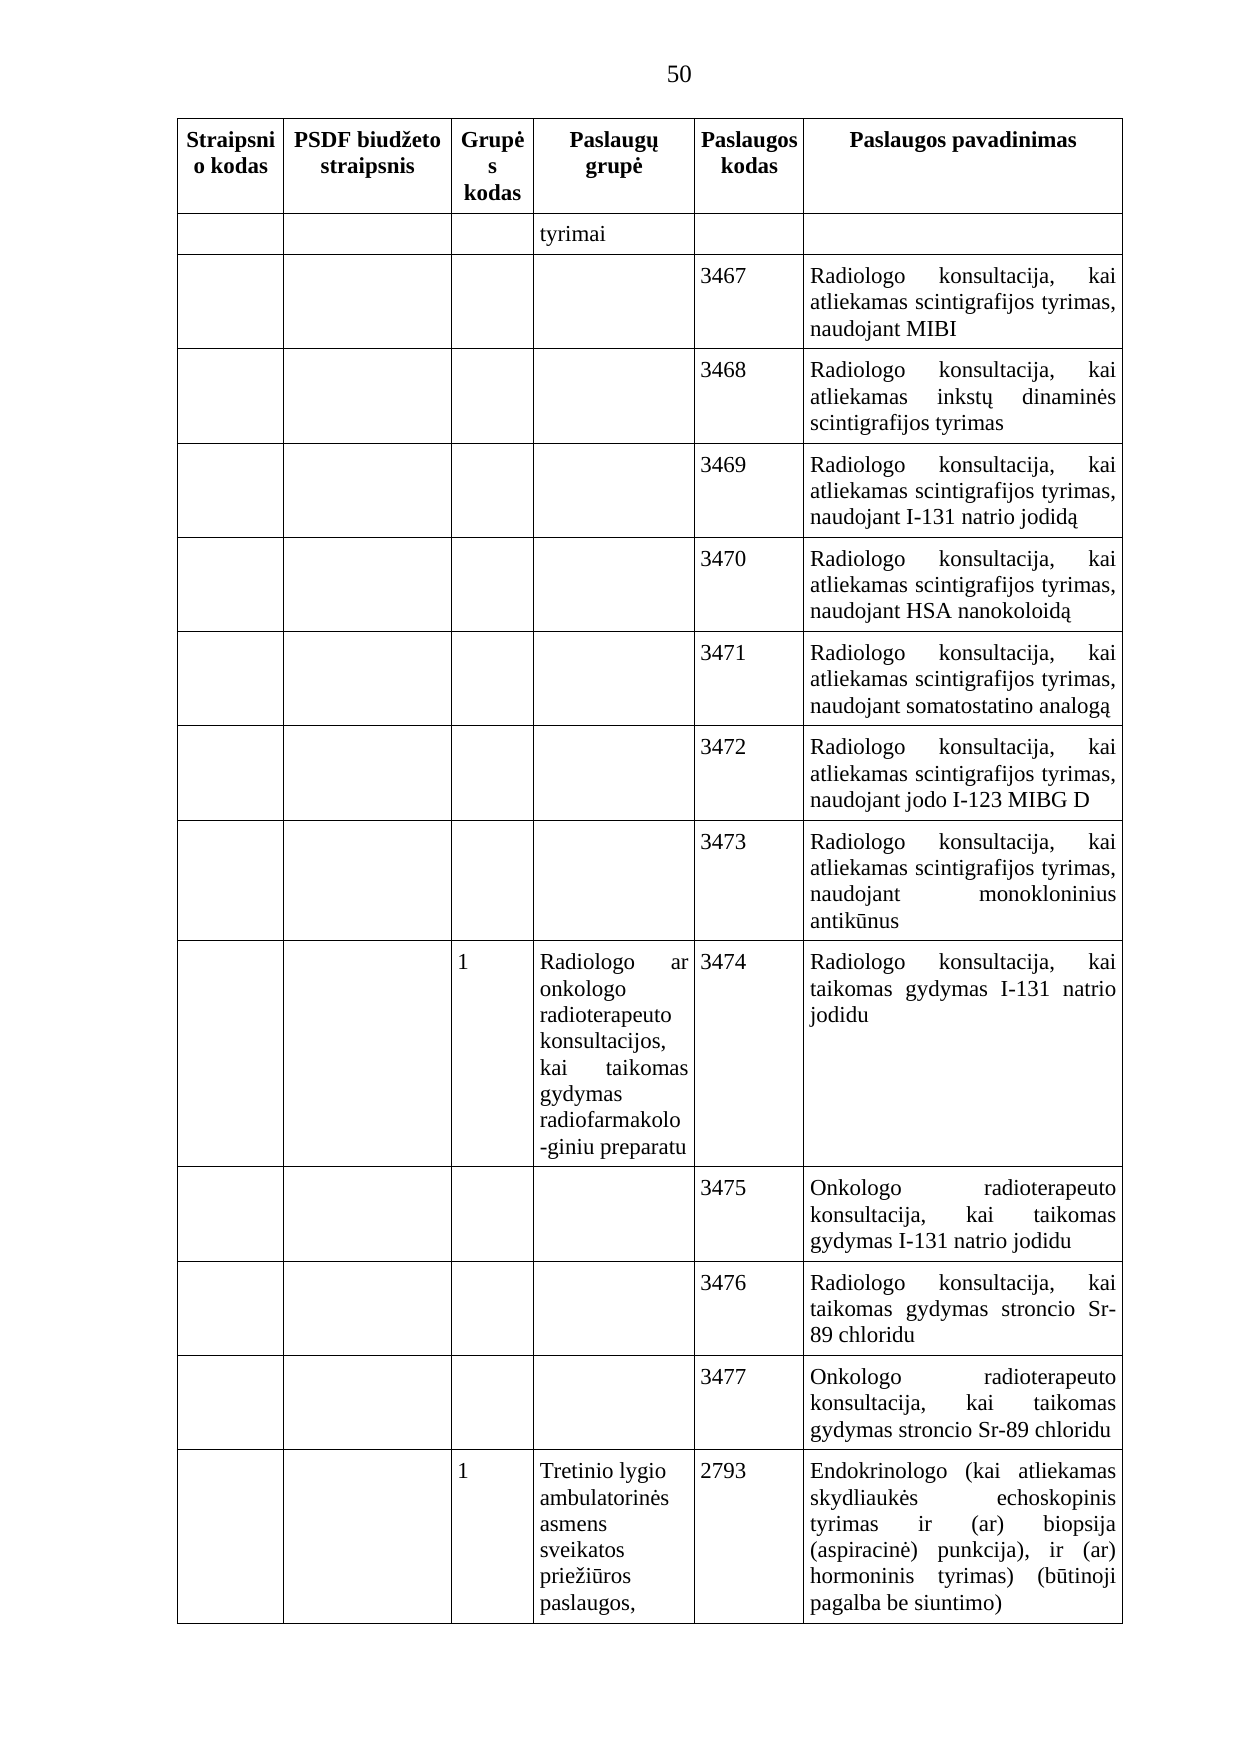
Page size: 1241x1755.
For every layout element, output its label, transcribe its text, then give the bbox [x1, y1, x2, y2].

table_cell [284, 255, 451, 348]
table_cell [452, 1356, 533, 1449]
table_cell [452, 214, 533, 254]
table_cell [284, 941, 451, 1166]
table_cell 3468 [695, 349, 803, 442]
table_cell [695, 214, 803, 254]
table_cell [452, 444, 533, 537]
table_cell [284, 821, 451, 940]
table_cell [178, 941, 283, 1166]
table_header Straipsnio kodas [178, 119, 283, 212]
table_cell Radiologo konsultacija, kai atliekamas scintigrafijos tyrimas, naudojant somatostatino analogą [804, 632, 1122, 725]
table_cell [178, 726, 283, 819]
table_cell 3472 [695, 726, 803, 819]
table_cell [284, 1167, 451, 1261]
table_cell 3470 [695, 538, 803, 631]
table_cell [178, 255, 283, 348]
table_cell Radiologo konsultacija, kai atliekamas scintigrafijos tyrimas, naudojant MIBI [804, 255, 1122, 348]
table_cell [178, 821, 283, 940]
table_cell Radiologo konsultacija, kai taikomas gydymas stroncio Sr-89 chloridu [804, 1262, 1122, 1355]
table_cell [534, 1356, 694, 1449]
table_header Grupės kodas [452, 119, 533, 212]
table_cell [452, 349, 533, 442]
table_cell [452, 821, 533, 940]
table_cell [452, 632, 533, 725]
table_cell [452, 1262, 533, 1355]
table_cell [284, 1450, 451, 1622]
table_cell 3471 [695, 632, 803, 725]
table_cell [284, 1262, 451, 1355]
table_cell [178, 1356, 283, 1449]
table_cell [284, 538, 451, 631]
table_cell [452, 726, 533, 819]
table_cell [452, 538, 533, 631]
table_header Paslaugų grupė [534, 119, 694, 212]
table_cell [534, 349, 694, 442]
table_cell 1 [452, 941, 533, 1166]
table_cell [452, 255, 533, 348]
table_cell [284, 214, 451, 254]
table_cell Onkologo radioterapeuto konsultacija, kai taikomas gydymas stroncio Sr-89 chloridu [804, 1356, 1122, 1449]
table_cell 3475 [695, 1167, 803, 1261]
table_cell [534, 632, 694, 725]
table_cell [178, 1450, 283, 1622]
table_cell [534, 538, 694, 631]
table_cell [452, 1167, 533, 1261]
table_cell 3467 [695, 255, 803, 348]
table_cell Radiologo konsultacija, kai atliekamas scintigrafijos tyrimas, naudojant monokloninius antikūnus [804, 821, 1122, 940]
table_cell [178, 1262, 283, 1355]
table_cell [178, 632, 283, 725]
table_cell [534, 726, 694, 819]
table_cell [178, 1167, 283, 1261]
table_cell Radiologo konsultacija, kai atliekamas scintigrafijos tyrimas, naudojant I-131 natrio jodidą [804, 444, 1122, 537]
table_cell [284, 726, 451, 819]
table_cell Onkologo radioterapeuto konsultacija, kai taikomas gydymas I-131 natrio jodidu [804, 1167, 1122, 1261]
table_cell 1 [452, 1450, 533, 1622]
table_cell [178, 444, 283, 537]
table_cell Radiologo ar onkologo radioterapeuto konsultacijos, kai taikomas gydymas radiofarmakolo-giniu preparatu [534, 941, 694, 1166]
table_cell [284, 1356, 451, 1449]
table_cell 3473 [695, 821, 803, 940]
table_cell tyrimai [534, 214, 694, 254]
table_cell [178, 214, 283, 254]
table_cell Radiologo konsultacija, kai atliekamas inkstų dinaminės scintigrafijos tyrimas [804, 349, 1122, 442]
table_cell [804, 214, 1122, 254]
table_cell [534, 1262, 694, 1355]
table_cell 3476 [695, 1262, 803, 1355]
table_header PSDF biudžeto straipsnis [284, 119, 451, 212]
table_cell [284, 444, 451, 537]
table_cell [534, 444, 694, 537]
table_cell 3474 [695, 941, 803, 1166]
table_cell Endokrinologo (kai atliekamas skydliaukės echoskopinis tyrimas ir (ar) biopsija (aspiracinė) punkcija), ir (ar) hormoninis tyrimas) (būtinoji pagalba be siuntimo) [804, 1450, 1122, 1622]
table_cell [534, 1167, 694, 1261]
table_cell Radiologo konsultacija, kai atliekamas scintigrafijos tyrimas, naudojant HSA nanokoloidą [804, 538, 1122, 631]
table_header Paslaugos pavadinimas [804, 119, 1122, 212]
table_cell [534, 821, 694, 940]
table_cell [178, 538, 283, 631]
table_cell 3469 [695, 444, 803, 537]
table_cell Radiologo konsultacija, kai taikomas gydymas I-131 natrio jodidu [804, 941, 1122, 1166]
table_cell Radiologo konsultacija, kai atliekamas scintigrafijos tyrimas, naudojant jodo I-123 MIBG D [804, 726, 1122, 819]
table_header Paslaugos kodas [695, 119, 803, 212]
table_cell 2793 [695, 1450, 803, 1622]
table_cell [284, 349, 451, 442]
table_cell 3477 [695, 1356, 803, 1449]
table_cell [534, 255, 694, 348]
table_cell Tretinio lygio ambulatorinės asmens sveikatos priežiūros paslaugos, [534, 1450, 694, 1622]
table_cell [178, 349, 283, 442]
table_cell [284, 632, 451, 725]
